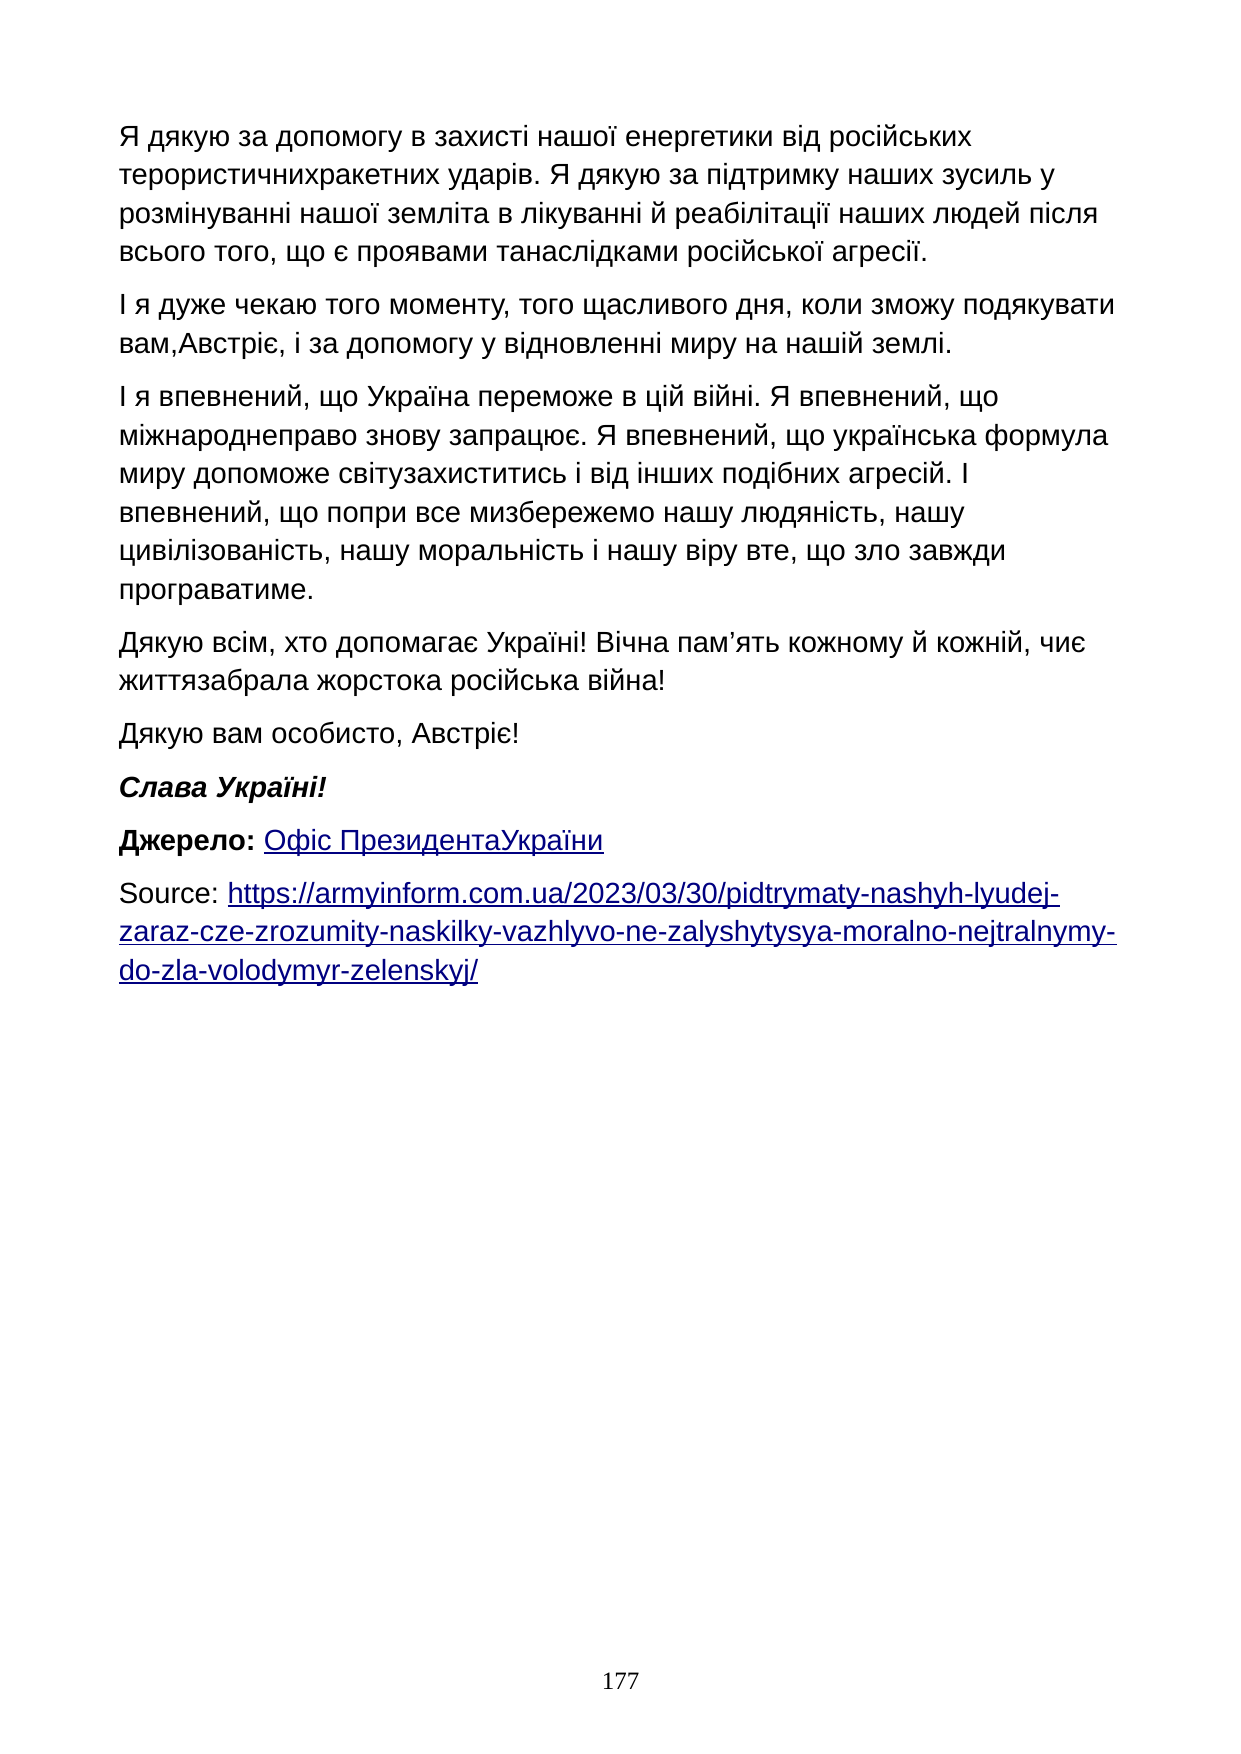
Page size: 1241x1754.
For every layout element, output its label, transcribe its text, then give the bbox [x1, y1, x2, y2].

text Дякую всім, хто допомагає Україні! Вічна пам’ять кожному й кожній, чиє життязабрала жорстока російська війна! [118, 625, 1122, 697]
text І я дуже чекаю того моменту, того щасливого дня, коли зможу подякувати вам,Австріє, і за допомогу у відновленні миру на нашій землі. [118, 287, 1122, 359]
text Я дякую за допомогу в захисті нашої енергетики від російських терористичнихракетних ударів. Я дякую за підтримку наших зусиль у розмінуванні нашої земліта в лікуванні й реабілітації наших людей після всього того, що є проявами танаслідками російської агресії. [118, 118, 1122, 268]
text Слава Україні! [118, 769, 1122, 803]
text Source: https://armyinform.com.ua/2023/03/30/pidtrymaty-nashyh-lyudej-zaraz-cze-zrozumity-naskilky-vazhlyvo-ne-zalyshytysya-moralno-nejtralnymy-do-zla-volodymyr-zelenskyj/ [118, 876, 1122, 986]
text Дякую вам особисто, Австріє! [118, 716, 1122, 750]
text І я впевнений, що Україна переможе в цій війні. Я впевнений, що міжнароднеправо знову запрацює. Я впевнений, що українська формула миру допоможе світузахиститись і від інших подібних агресій. І впевнений, що попри все мизбережемо нашу людяність, нашу цивілізованість, нашу моральність і нашу віру вте, що зло завжди програватиме. [118, 379, 1122, 605]
text Джерело: Офіс ПрезидентаУкраїни [118, 823, 1122, 856]
